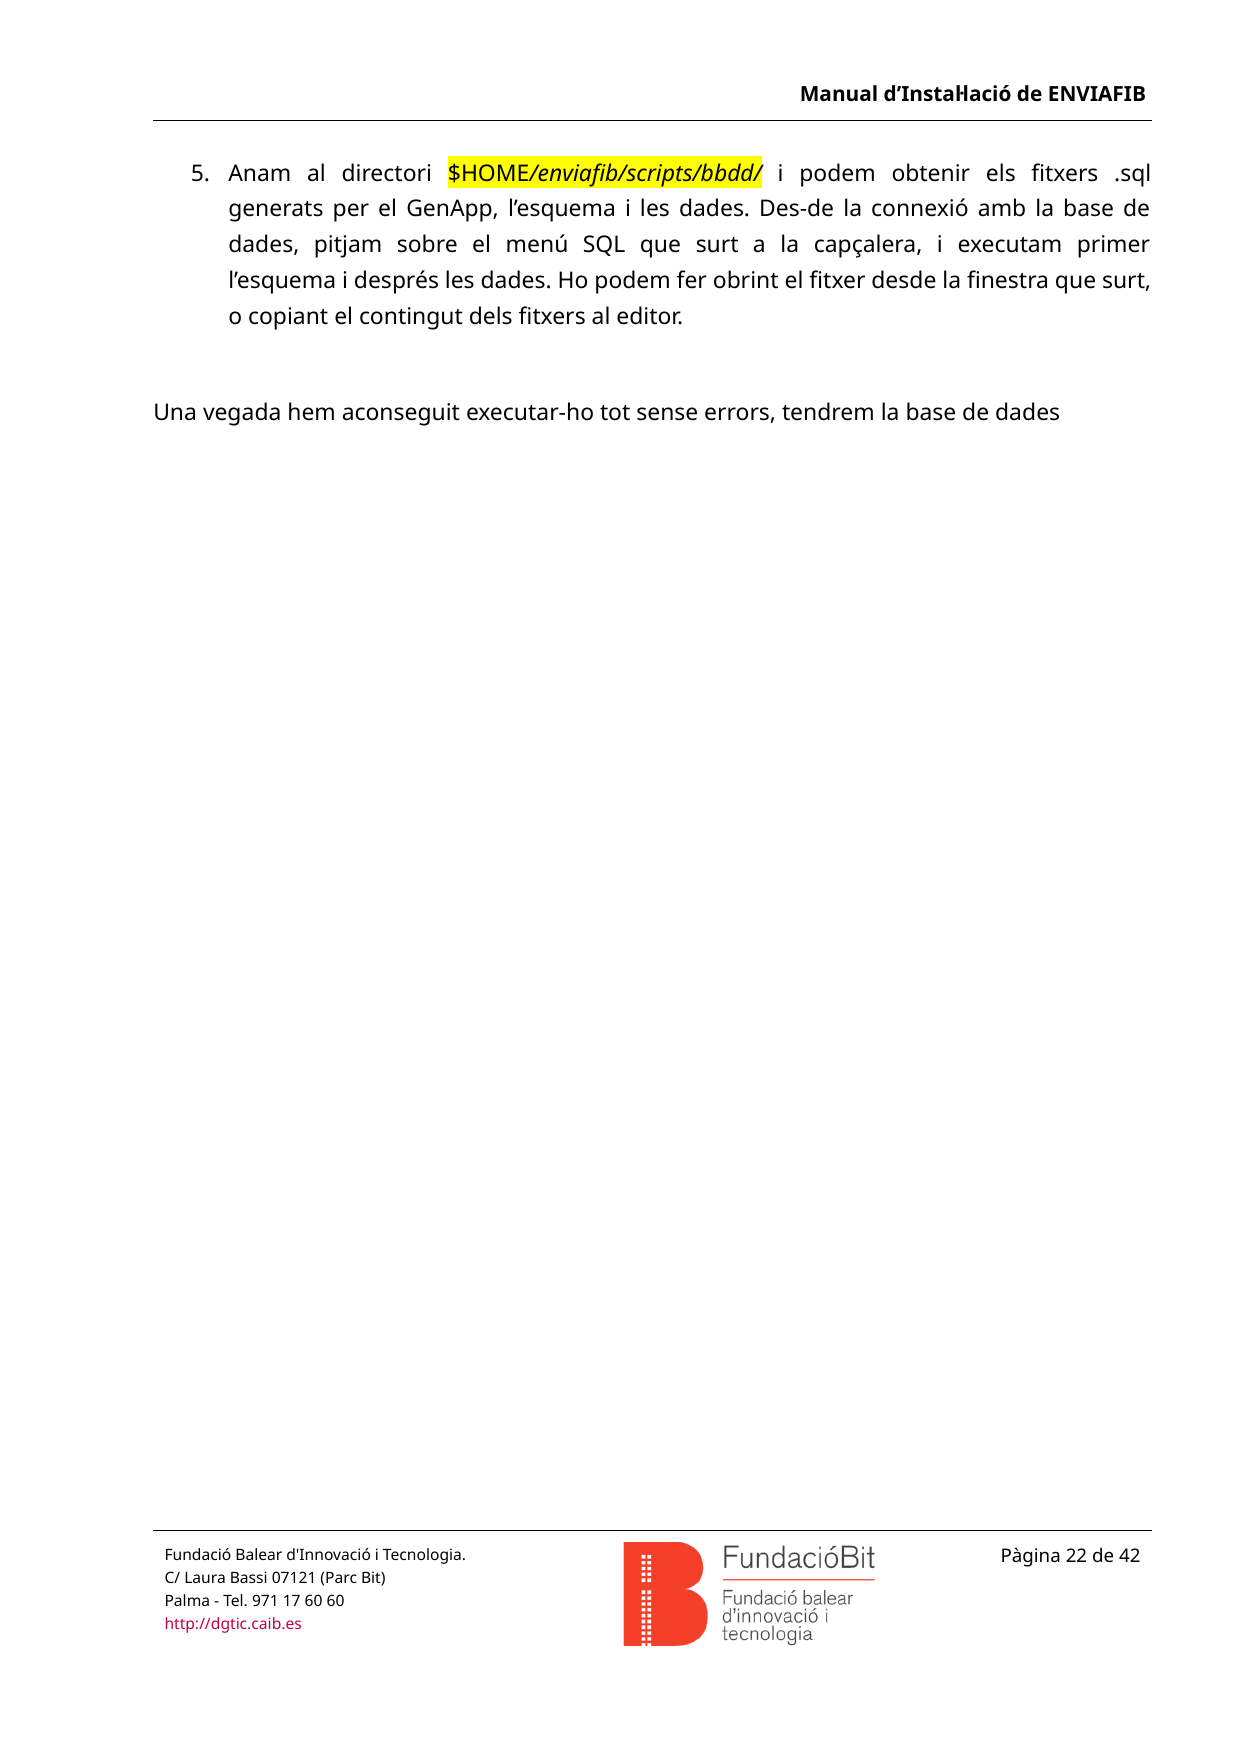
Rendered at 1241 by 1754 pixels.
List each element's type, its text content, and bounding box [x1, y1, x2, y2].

picture [623, 1542, 875, 1646]
list Anam al directori $HOME/enviafib/scripts/bbdd/ i podem obtenir els fitxers .sql generats per el GenApp, l’esquema i les dades. Des-de la connexió amb la base de dades, pitjam sobre el menú SQL que surt a la capçalera, i executam primer l’esquema i després les dades. Ho podem fer obrint el fitxer desde la finestra que surt, o copiant el contingut dels fitxers al editor. [191, 156, 1152, 331]
text Una vegada hem aconseguit executar-ho tot sense errors, tendrem la base de dades [153, 396, 1152, 427]
